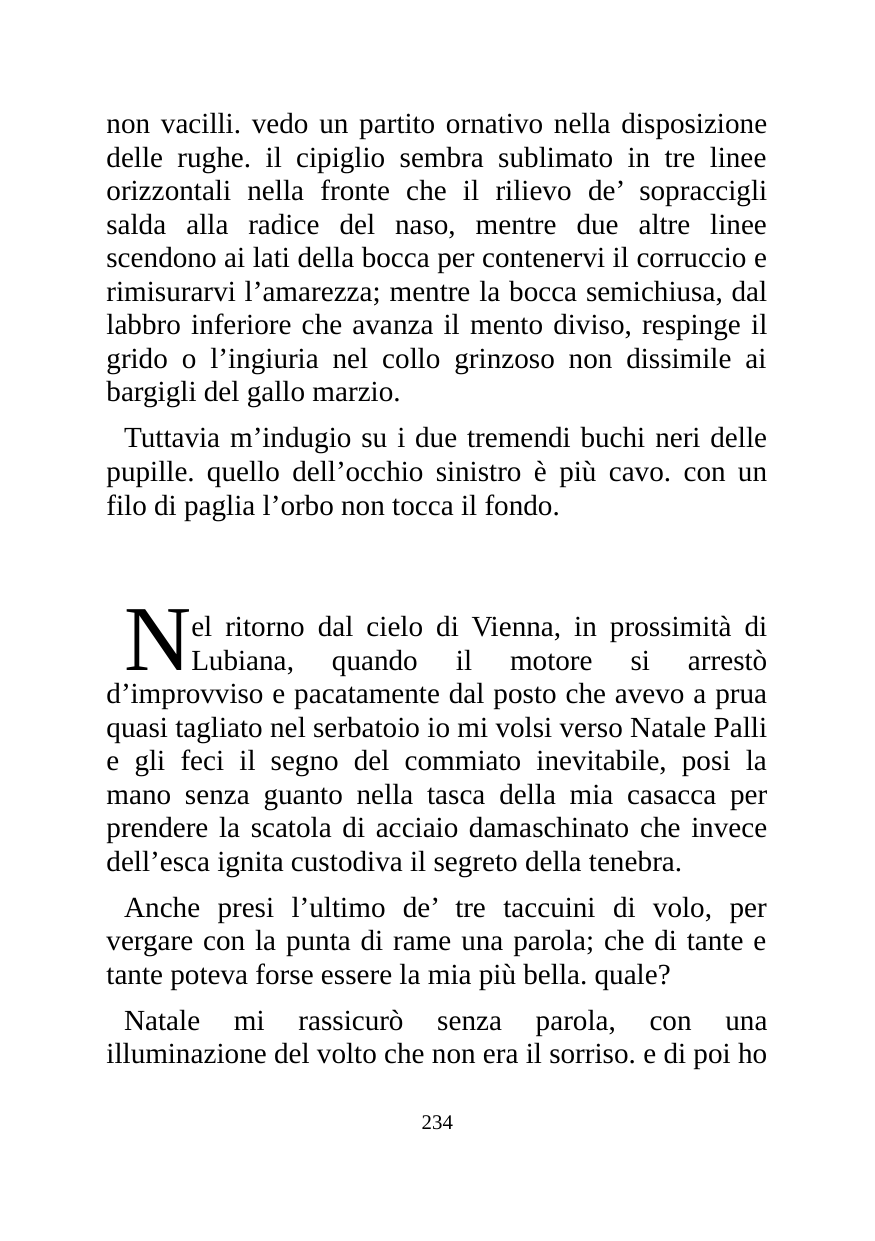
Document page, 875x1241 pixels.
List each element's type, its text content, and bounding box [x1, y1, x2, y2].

text Tuttavia m’indugio su i due tremendi buchi neri delle pupille. quello dell’occhio sinistro è più cavo. con un filo di paglia l’orbo non tocca il fondo. [106, 421, 768, 521]
text Natale mi rassicurò senza parola, con una illuminazione del volto che non era il sorriso. e di poi ho [106, 1003, 768, 1070]
text Nel ritorno dal cielo di Vienna, in prossimità di Lubiana, quando il motore si arrestò d’improvviso e pacatamente dal posto che avevo a prua quasi tagliato nel serbatoio io mi volsi verso Natale Palli e gli feci il segno del commiato inevitabile, posi la mano senza guanto nella tasca della mia casacca per prendere la scatola di acciaio damaschinato che invece dell’esca ignita custodiva il segreto della tenebra. [106, 609, 768, 878]
text non vacilli. vedo un partito ornativo nella disposizione delle rughe. il cipiglio sembra sublimato in tre linee orizzontali nella fronte che il rilievo de’ sopraccigli salda alla radice del naso, mentre due altre linee scendono ai lati della bocca per contenervi il corruccio e rimisurarvi l’amarezza; mentre la bocca semichiusa, dal labbro inferiore che avanza il mento diviso, respinge il grido o l’ingiuria nel collo grinzoso non dissimile ai bargigli del gallo marzio. [106, 106, 768, 408]
text Anche presi l’ultimo de’ tre taccuini di volo, per vergare con la punta di rame una parola; che di tante e tante poteva forse essere la mia più bella. quale? [106, 890, 768, 991]
